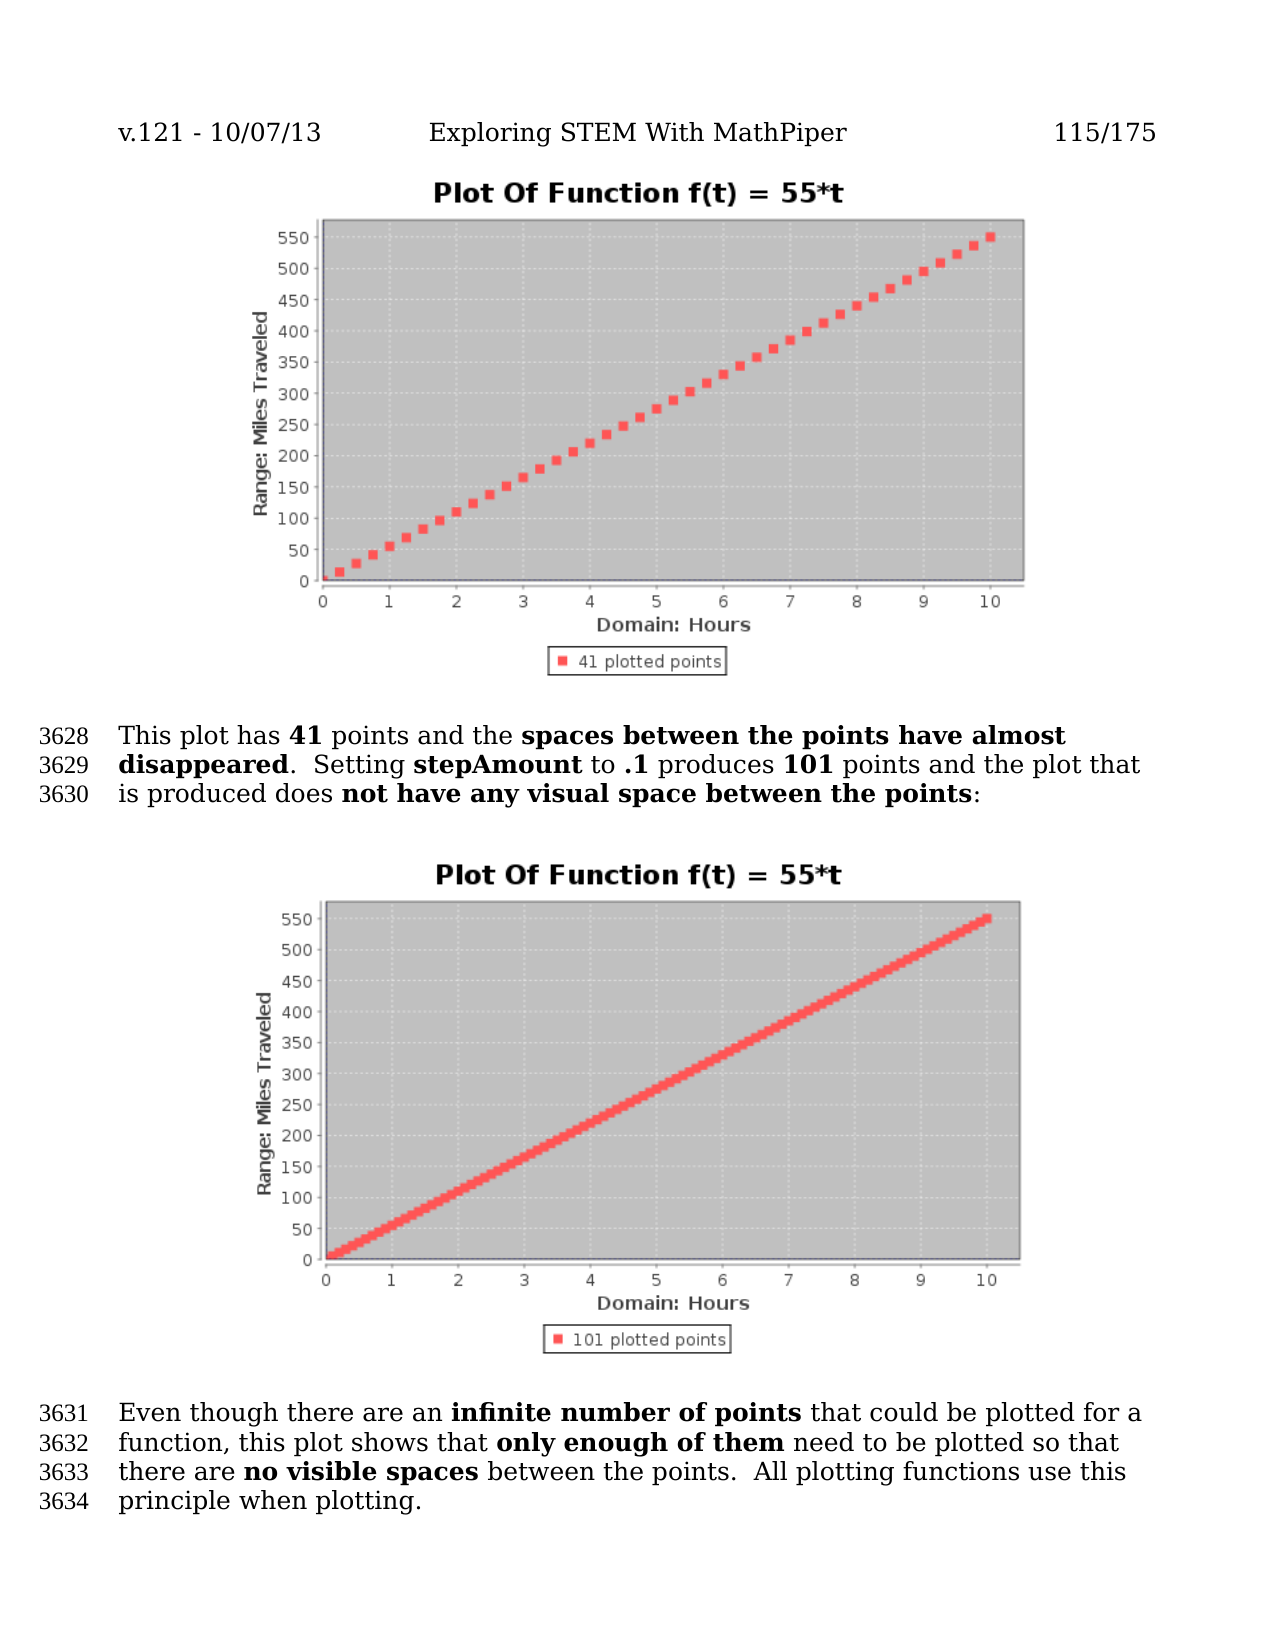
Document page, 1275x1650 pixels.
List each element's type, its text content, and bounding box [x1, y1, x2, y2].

picture [235, 176, 1040, 677]
picture [239, 858, 1036, 1355]
text This plot has 41 points and the spaces between the points have almost disappeared. Setting stepAmount to .1 produces 101 points and the plot that is produced does not have any visual space between the points: [118, 721, 1157, 809]
text Even though there are an infinite number of points that could be plotted for a function, this plot shows that only enough of them need to be plotted so that there are no visible spaces between the points. All plotting functions use this principle when plotting. [118, 1398, 1157, 1516]
